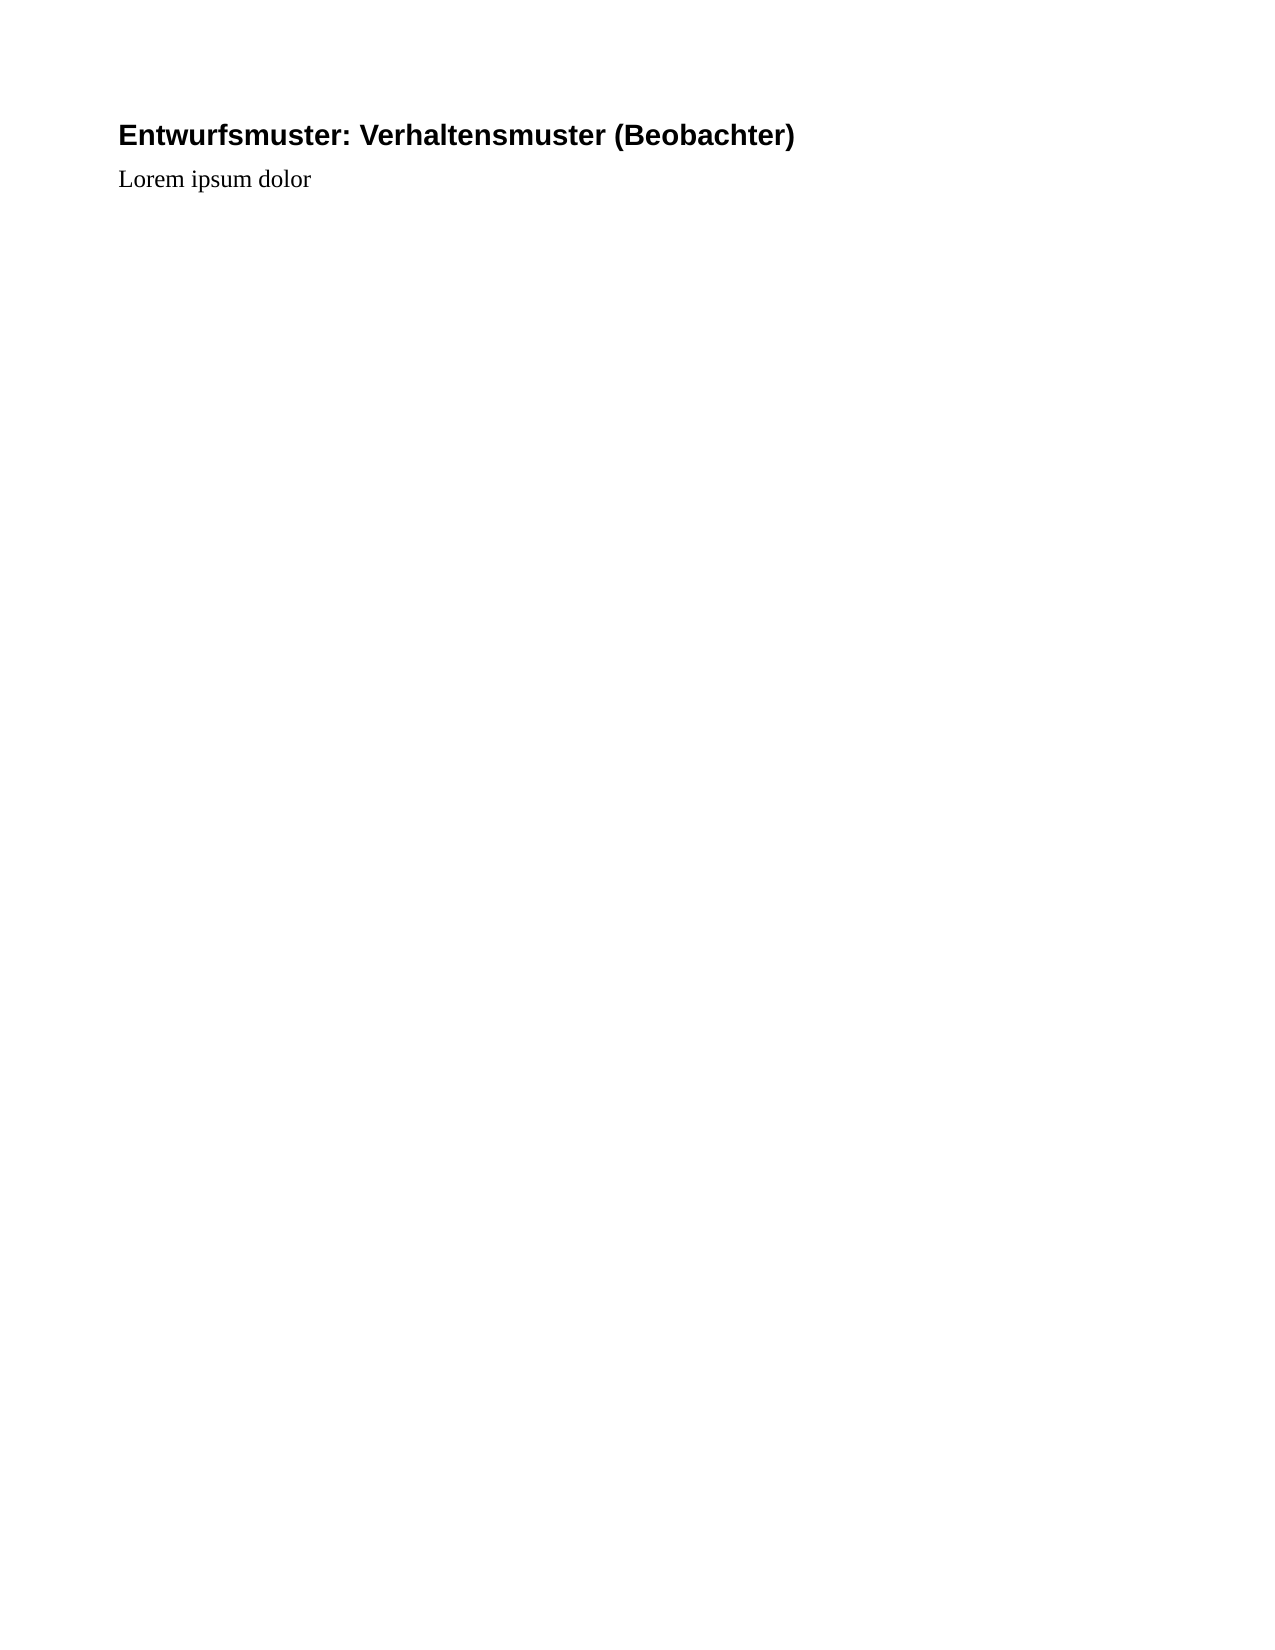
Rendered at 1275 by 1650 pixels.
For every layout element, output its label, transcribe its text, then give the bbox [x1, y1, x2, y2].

subtitle Entwurfsmuster: Verhaltensmuster (Beobachter) [118, 118, 1157, 152]
text Lorem ipsum dolor [118, 164, 1157, 193]
